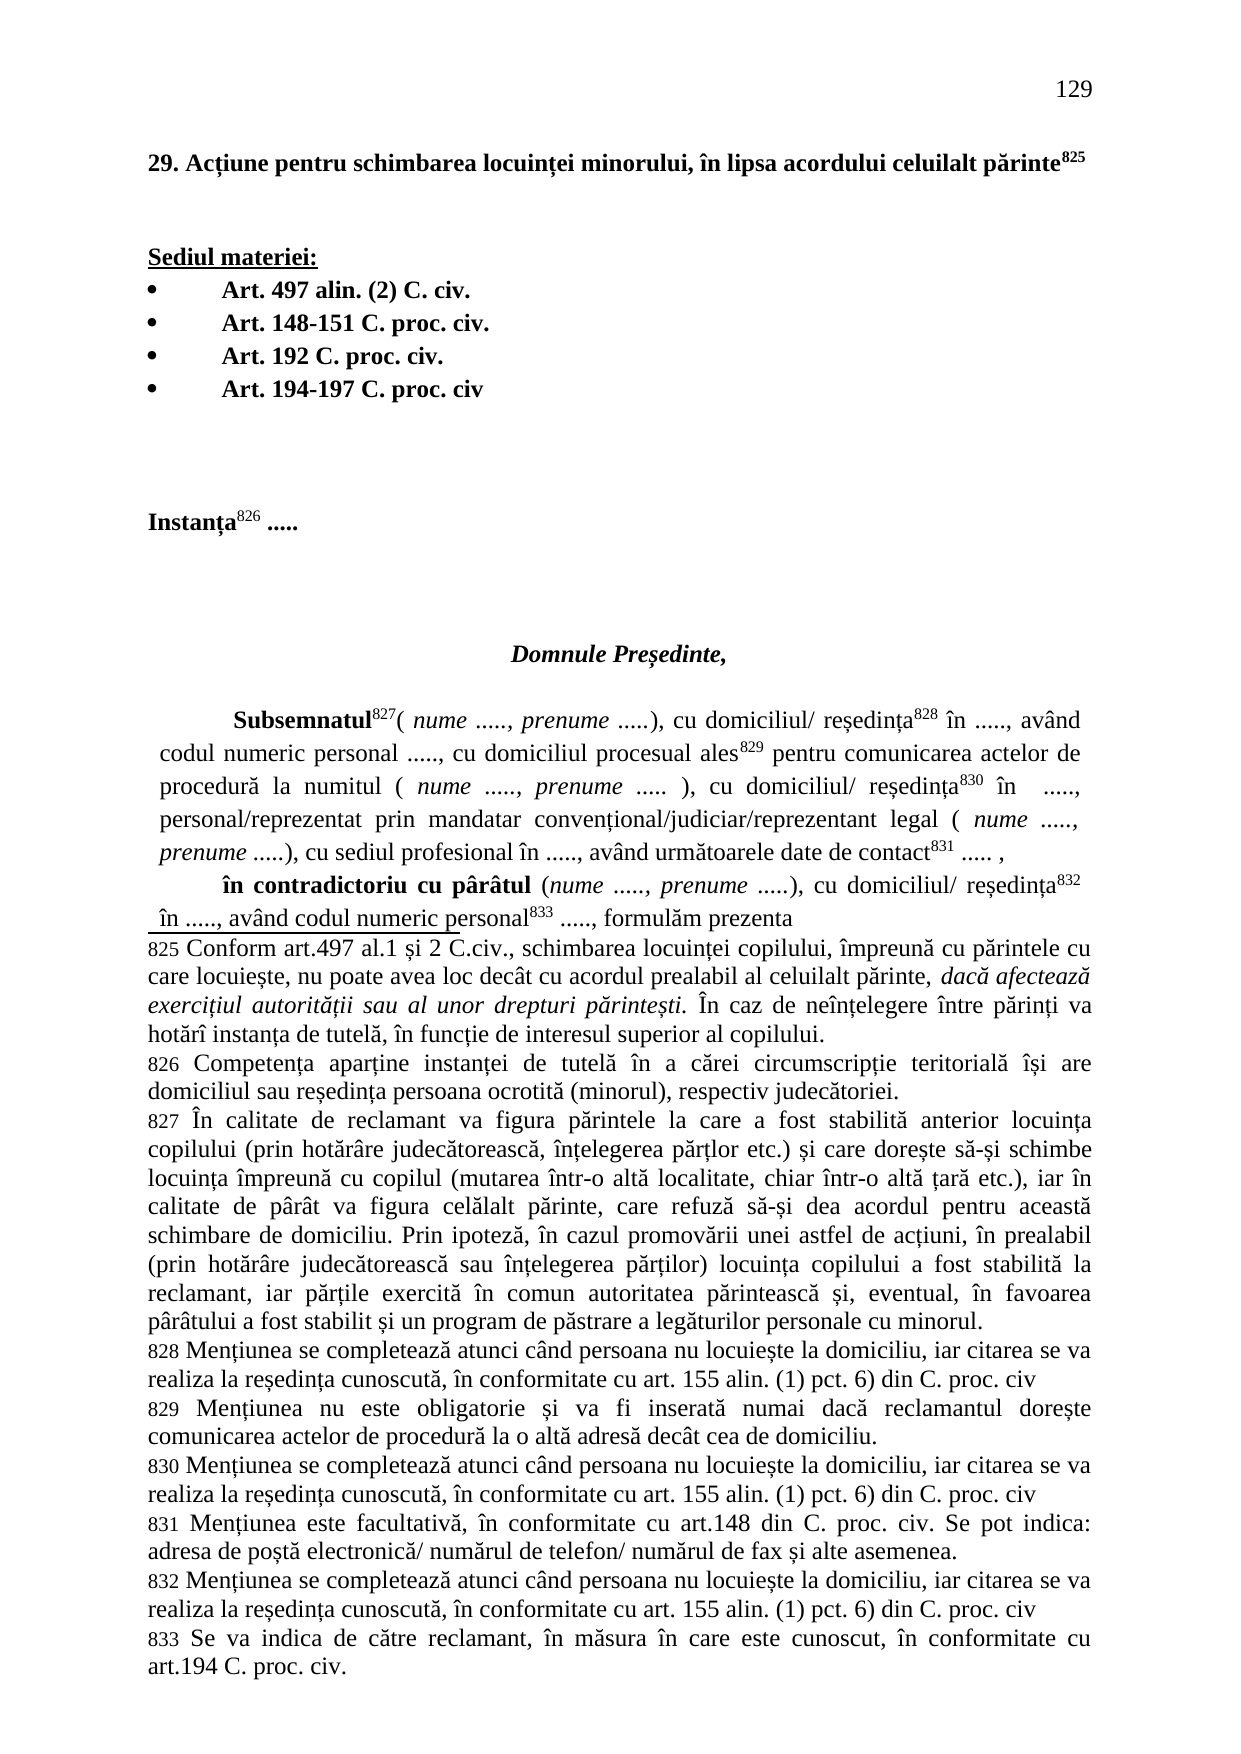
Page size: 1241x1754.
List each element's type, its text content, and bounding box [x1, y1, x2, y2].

text Se va indica de către reclamant, în măsura în care este cunoscut, în conformitate cu art.194 C. proc. civ. [148, 1623, 1093, 1680]
text Mențiunea se completează atunci când persoana nu locuiește la domiciliu, iar citarea se va realiza la reședința cunoscută, în conformitate cu art. 155 alin. (1) pct. 6) din C. proc. civ [148, 1335, 1093, 1393]
text În calitate de reclamant va figura părintele la care a fost stabilită anterior locuința copilului (prin hotărâre judecătorească, înțelegerea părțlor etc.) și care dorește să-și schimbe locuința împreună cu copilul (mutarea într-o altă localitate, chiar într-o altă țară etc.), iar în calitate de pârât va figura celălalt părinte, care refuză să-și dea acordul pentru această schimbare de domiciliu. Prin ipoteză, în cazul promovării unei astfel de acțiuni, în prealabil (prin hotărâre judecătorească sau înțelegerea părților) locuința copilului a fost stabilită la reclamant, iar părțile exercită în comun autoritatea părintească și, eventual, în favoarea pârâtului a fost stabilit și un program de păstrare a legăturilor personale cu minorul. [148, 1105, 1093, 1335]
text Mențiunea nu este obligatorie și va fi inserată numai dacă reclamantul dorește comunicarea actelor de procedură la o altă adresă decât cea de domiciliu. [148, 1393, 1093, 1450]
subtitle 29. Acțiune pentru schimbarea locuinței minorului, în lipsa acordului celuilalt părinte [148, 148, 1093, 176]
text Conform art.497 al.1 și 2 C.civ., schimbarea locuinței copilului, împreună cu părintele cu care locuiește, nu poate avea loc decât cu acordul prealabil al celuilalt părinte, dacă afectează exercițiul autorității sau al unor drepturi părintești. În caz de neînțelegere între părinți va hotărî instanța de tutelă, în funcție de interesul superior al copilului. [148, 933, 1093, 1048]
list Art. 497 alin. (2) C. civ. [148, 275, 974, 304]
text în contradictoriu cu pârâtul (nume ....., prenume .....), cu domiciliul/ reședința în ....., având codul numeric personal ....., formulăm prezenta [159, 870, 1081, 932]
text Mențiunea se completează atunci când persoana nu locuiește la domiciliu, iar citarea se va realiza la reședința cunoscută, în conformitate cu art. 155 alin. (1) pct. 6) din C. proc. civ [148, 1450, 1093, 1508]
list Art. 192 C. proc. civ. [148, 341, 974, 370]
list Art. 148-151 C. proc. civ. [148, 308, 974, 337]
text Mențiunea se completează atunci când persoana nu locuiește la domiciliu, iar citarea se va realiza la reședința cunoscută, în conformitate cu art. 155 alin. (1) pct. 6) din C. proc. civ [148, 1565, 1093, 1623]
text Mențiunea este facultativă, în conformitate cu art.148 din C. proc. civ. Se pot indica: adresa de poștă electronică/ numărul de telefon/ numărul de fax și alte asemenea. [148, 1508, 1093, 1565]
text Competența aparține instanței de tutelă în a cărei circumscripție teritorială își are domiciliul sau reședința persoana ocrotită (minorul), respectiv judecătoriei. [148, 1048, 1093, 1105]
text Domnule Președinte, [266, 639, 974, 667]
text Instanța ..... [148, 507, 974, 535]
list Art. 194-197 C. proc. civ [148, 374, 974, 403]
text Subsemnatul( nume ....., prenume .....), cu domiciliul/ reședința în ....., având codul numeric personal ....., cu domiciliul procesual ales pentru comunicarea actelor de procedură la numitul ( nume ....., prenume ..... ), cu domiciliul/ reședința în ....., personal/reprezentat prin mandatar convențional/judiciar/reprezentant legal ( nume ....., prenume .....), cu sediul profesional în ....., având următoarele date de contact ..... , [159, 705, 1081, 866]
text Sediul materiei: [148, 242, 974, 271]
